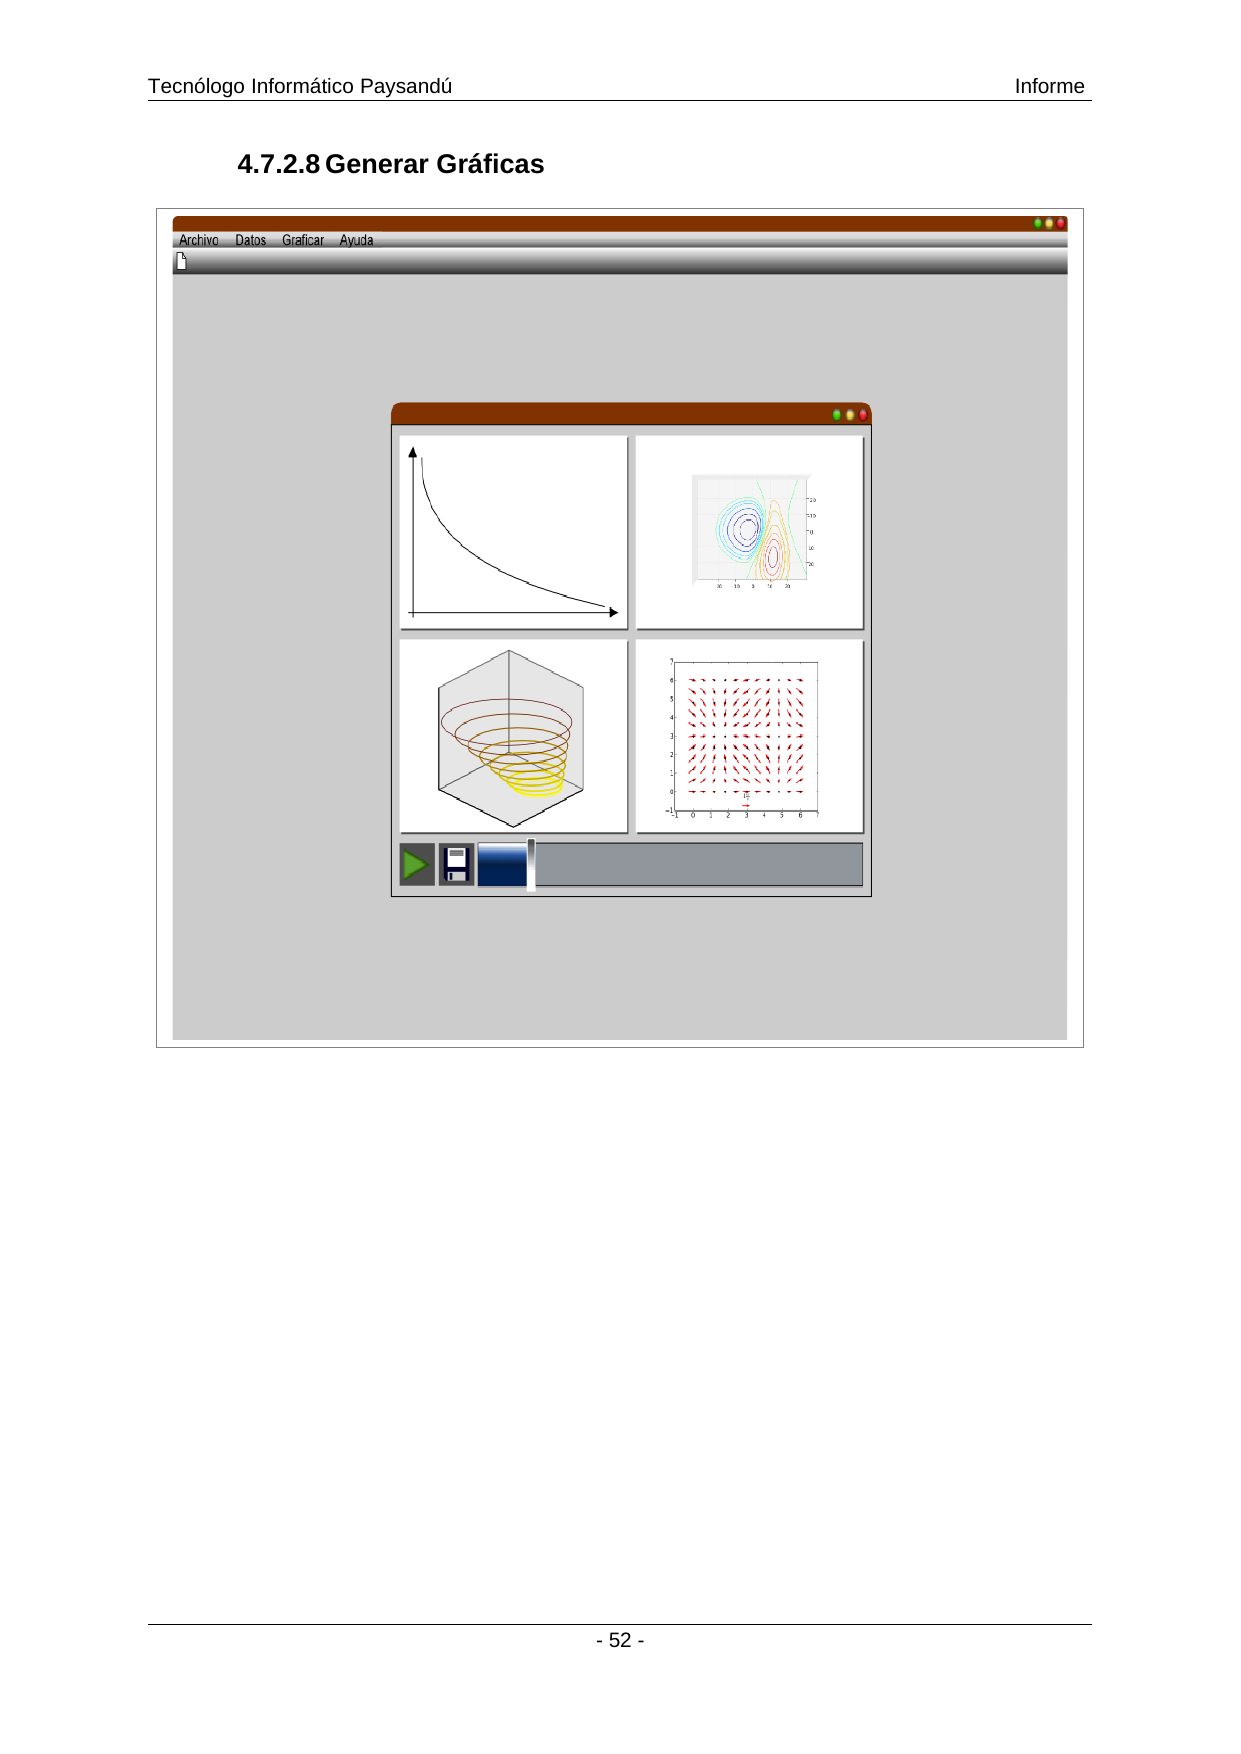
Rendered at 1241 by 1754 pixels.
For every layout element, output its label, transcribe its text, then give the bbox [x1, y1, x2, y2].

subtitle Generar Gráficas [237, 148, 1092, 179]
picture [172, 216, 1068, 1040]
